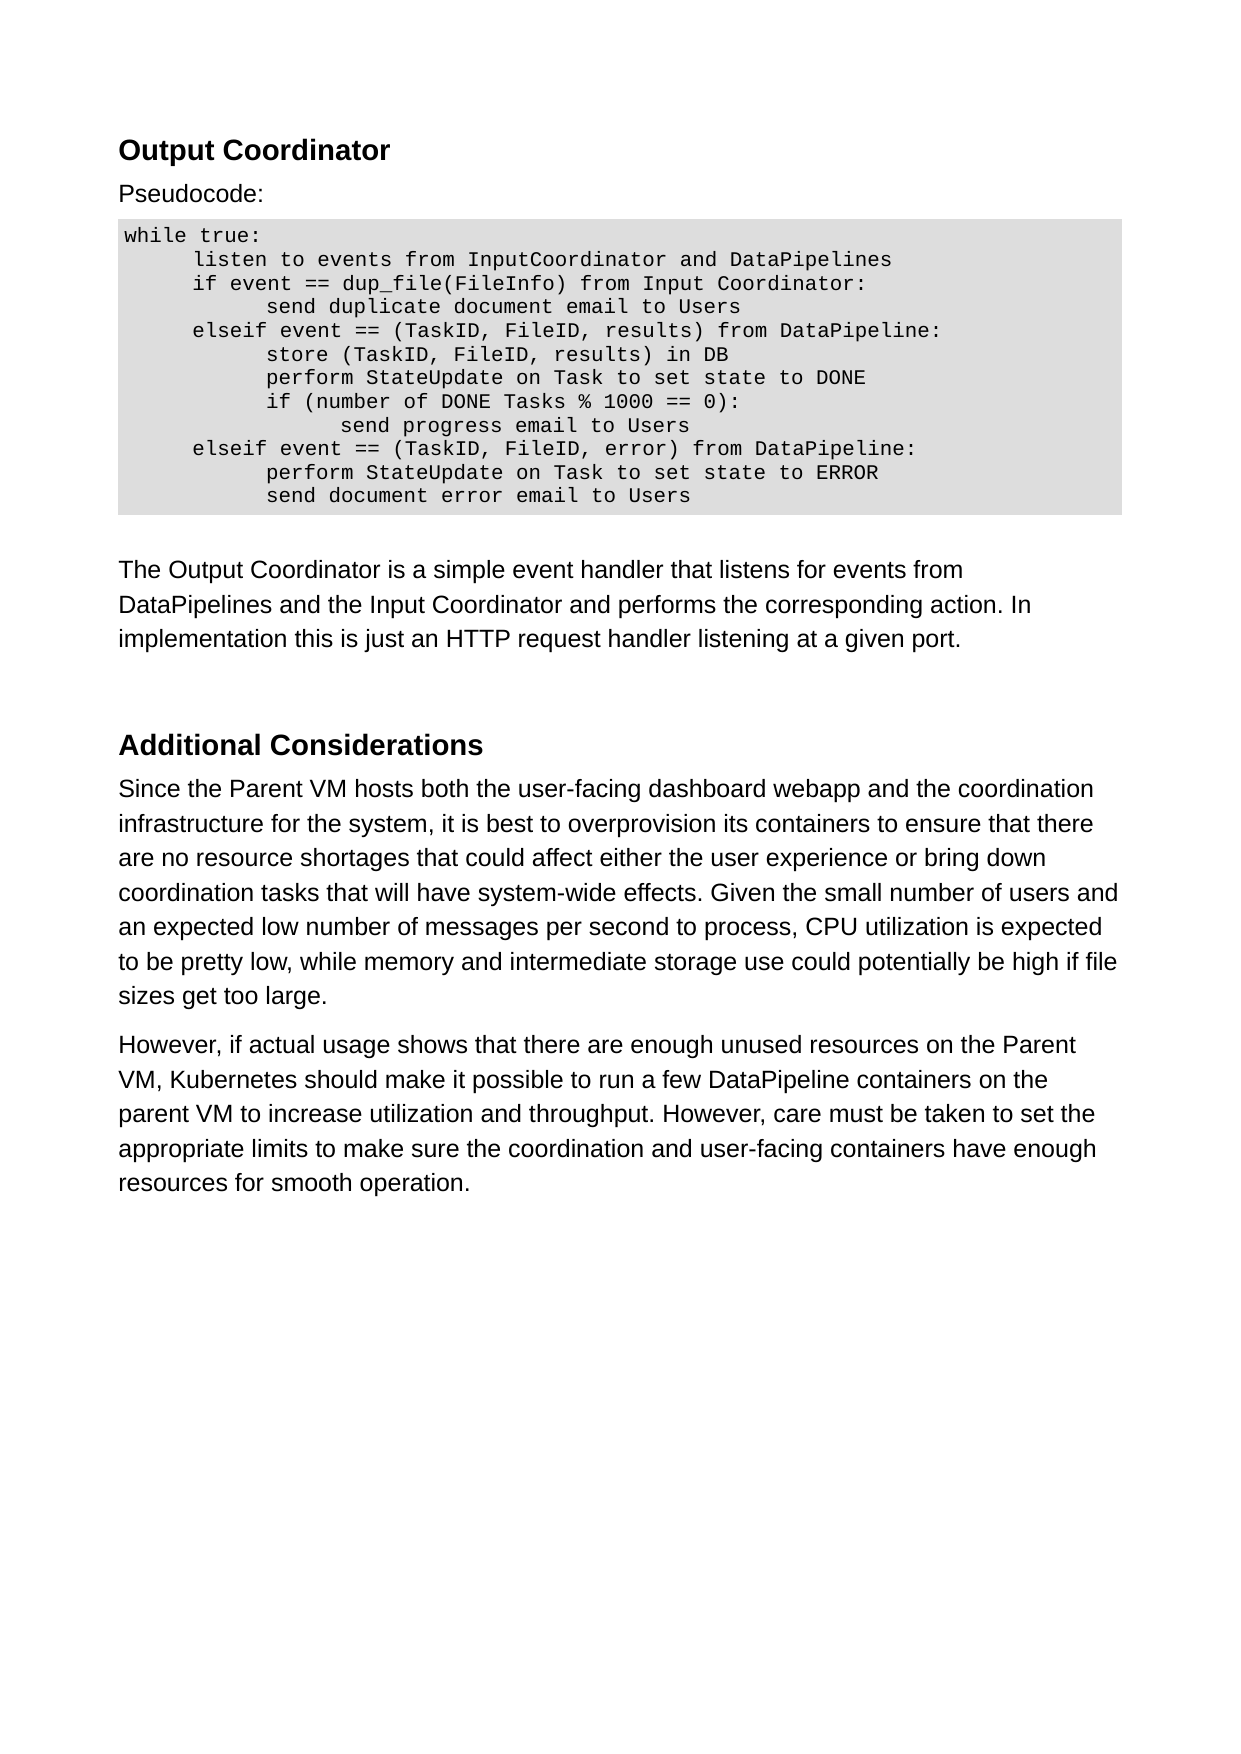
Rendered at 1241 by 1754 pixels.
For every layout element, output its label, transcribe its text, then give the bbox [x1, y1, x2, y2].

text perform StateUpdate on Task to set state to DONE [118, 367, 1122, 391]
text if (number of DONE Tasks % 1000 == 0): [118, 391, 1122, 414]
text listen to events from InputCoordinator and DataPipelines [118, 249, 1122, 273]
text However, if actual usage shows that there are enough unused resources on the Parent VM, Kubernetes should make it possible to run a few DataPipeline containers on the parent VM to increase utilization and throughput. However, care must be taken to set the appropriate limits to make sure the coordination and user-facing containers have enough resources for smooth operation. [118, 1030, 1122, 1197]
text store (TaskID, FileID, results) in DB [118, 344, 1122, 367]
text Since the Parent VM hosts both the user-facing dashboard webapp and the coordination infrastructure for the system, it is best to overprovision its containers to ensure that there are no resource shortages that could affect either the user experience or bring down coordination tasks that will have system-wide effects. Given the small number of users and an expected low number of messages per second to process, CPU utilization is expected to be pretty low, while memory and intermediate storage use could potentially be high if file sizes get too large. [118, 774, 1122, 1010]
subtitle Output Coordinator [118, 133, 1122, 166]
text The Output Coordinator is a simple event handler that listens for events from DataPipelines and the Input Coordinator and performs the corresponding action. In implementation this is just an HTTP request handler listening at a given port. [118, 555, 1122, 653]
text while true: [118, 219, 1122, 249]
text elseif event == (TaskID, FileID, results) from DataPipeline: [118, 320, 1122, 344]
text if event == dup_file(FileInfo) from Input Coordinator: [118, 273, 1122, 296]
text perform StateUpdate on Task to set state to ERROR [118, 462, 1122, 486]
text send duplicate document email to Users [118, 296, 1122, 320]
subtitle Additional Considerations [118, 728, 1122, 762]
text send progress email to Users [118, 414, 1122, 438]
text Pseudocode: [118, 179, 1122, 208]
text send document error email to Users [118, 486, 1122, 515]
text elseif event == (TaskID, FileID, error) from DataPipeline: [118, 438, 1122, 462]
